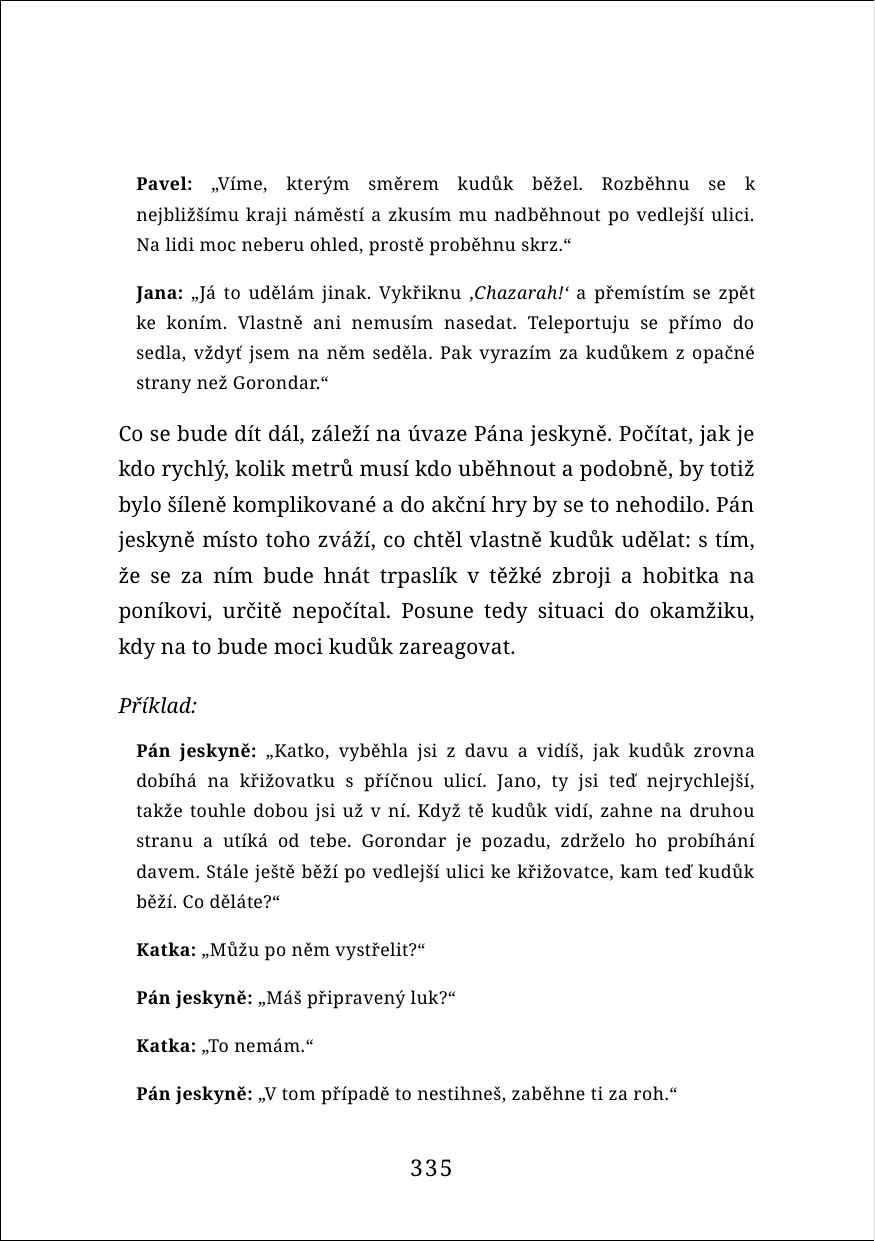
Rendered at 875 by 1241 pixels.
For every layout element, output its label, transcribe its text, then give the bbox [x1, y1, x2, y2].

text Co se bude dít dál, záleží na úvaze Pána jeskyně. Počítat, jak je kdo rychlý, kolik metrů musí kdo uběhnout a podobně, by totiž bylo šíleně komplikované a do akční hry by se to nehodilo. Pán jeskyně místo toho zváží, co chtěl vlastně kudůk udělat: s tím, že se za ním bude hnát trpaslík v těžké zbroji a hobitka na poníkovi, určitě nepočítal. Posune tedy situaci do okamžiku, kdy na to bude moci kudůk zareagovat. [118, 419, 756, 660]
text Pán jeskyně: „Katko, vyběhla jsi z davu a vidíš, jak kudůk zrovna dobíhá na křižovatku s příčnou ulicí. Jano, ty jsi teď nejrychlejší, takže touhle dobou jsi už v ní. Když tě kudůk vidí, zahne na druhou stranu a utíká od tebe. Gorondar je pozadu, zdrželo ho probíhání davem. Stále ještě běží po vedlejší ulici ke křižovatce, kam teď kudůk běží. Co děláte?“ [136, 738, 756, 913]
text Jana: „Já to udělám jinak. Vykřiknu ‚Chazarah!‘ a přemístím se zpět ke koním. Vlastně ani nemusím nasedat. Teleportuju se přímo do sedla, vždyť jsem na něm seděla. Pak vyrazím za kudůkem z opačné strany než Gorondar.“ [136, 280, 756, 395]
text Katka: „To nemám.“ [136, 1033, 756, 1057]
text Katka: „Můžu po něm vystřelit?“ [136, 937, 756, 961]
text Pán jeskyně: „V tom případě to nestihneš, zaběhne ti za roh.“ [136, 1081, 756, 1105]
text Pavel: „Víme, kterým směrem kudůk běžel. Rozběhnu se k nejbližšímu kraji náměstí a zkusím mu nadběhnout po vedlejší ulici. Na lidi moc neberu ohled, prostě proběhnu skrz.“ [136, 172, 756, 256]
text Pán jeskyně: „Máš připravený luk?“ [136, 985, 756, 1009]
text Příklad: [118, 691, 756, 719]
